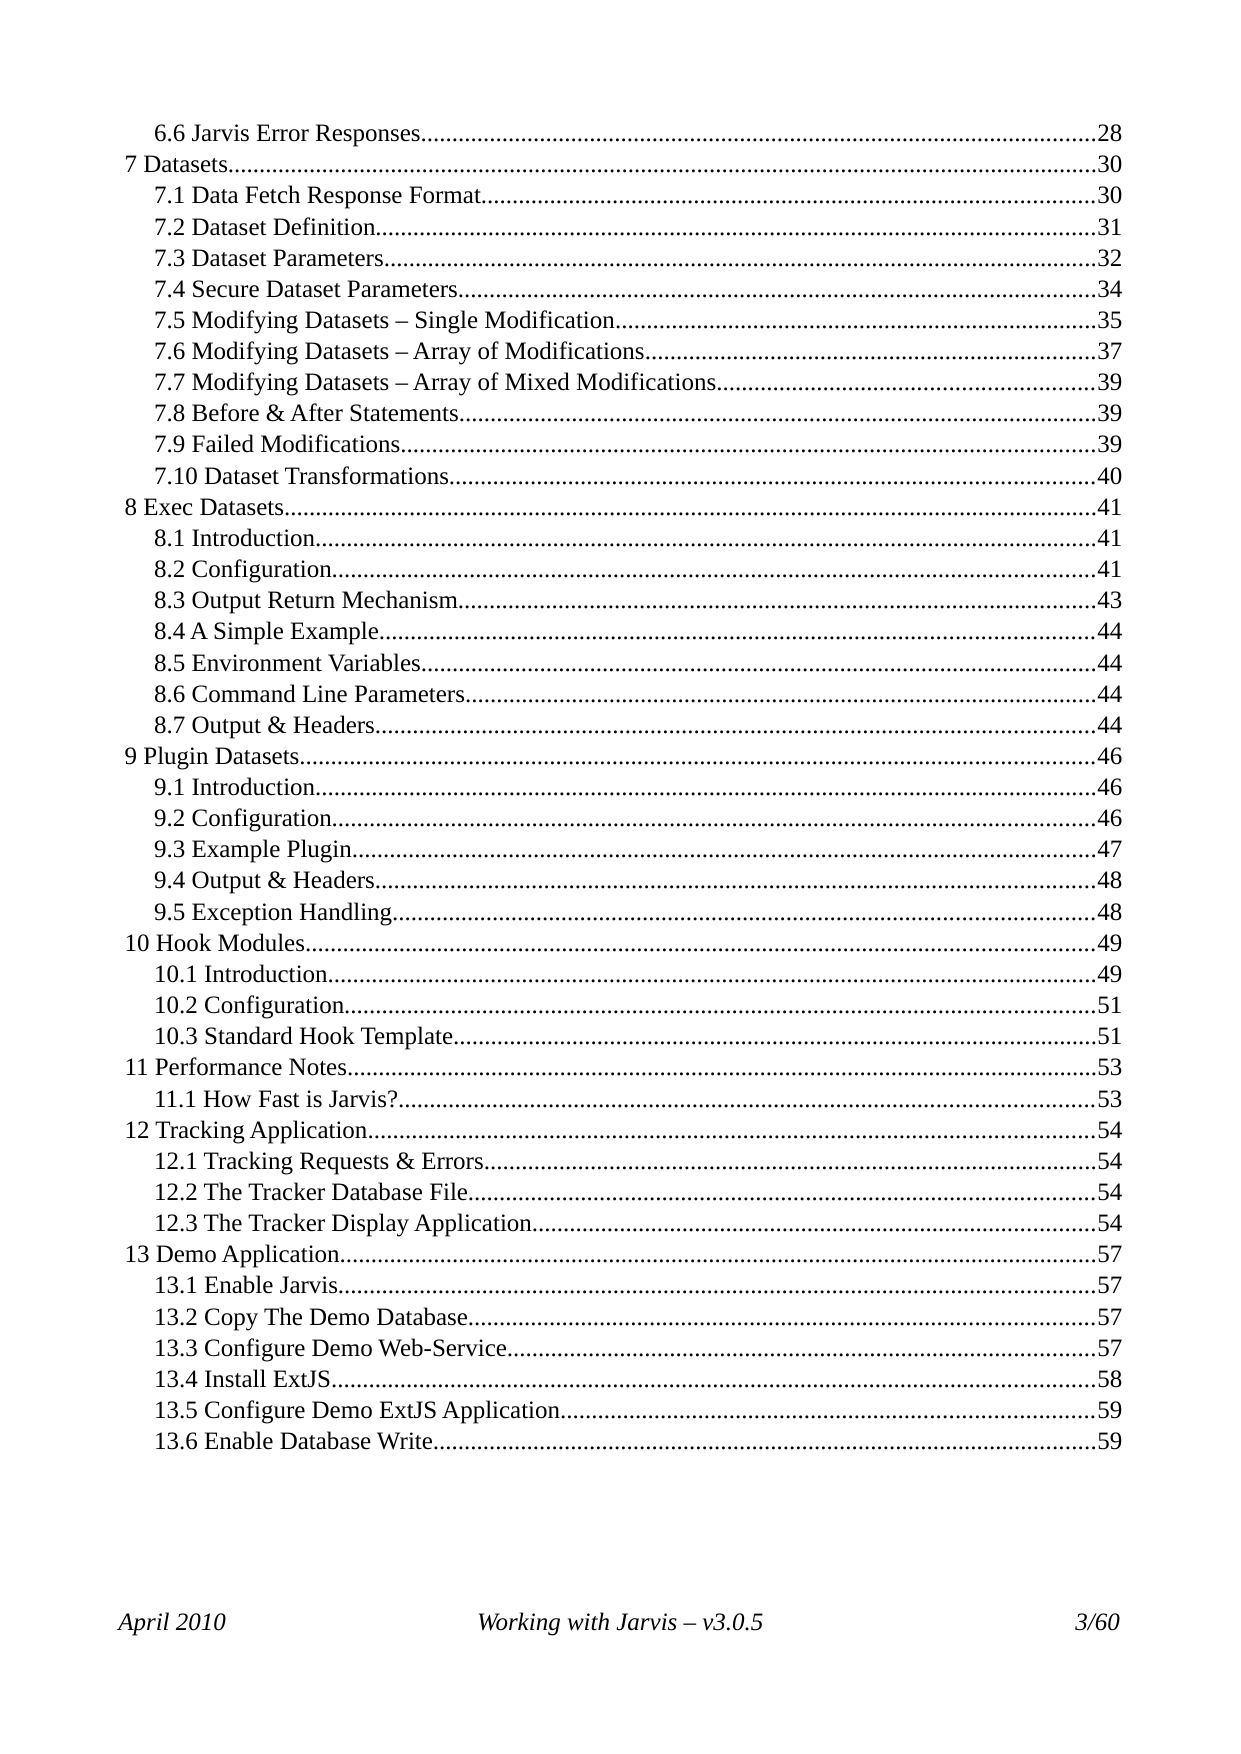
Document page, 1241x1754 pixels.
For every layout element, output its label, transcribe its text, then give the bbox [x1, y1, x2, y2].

text 12.2 The Tracker Database File 54 [148, 1177, 1122, 1206]
text 9.3 Example Plugin 47 [148, 834, 1122, 863]
text 9.1 Introduction 46 [148, 772, 1122, 801]
text 10 Hook Modules 49 [118, 928, 1122, 957]
text 7.8 Before & After Statements 39 [148, 398, 1122, 427]
text 7.5 Modifying Datasets – Single Modification 35 [148, 305, 1122, 334]
text 12.3 The Tracker Display Application 54 [148, 1208, 1122, 1237]
text 7.7 Modifying Datasets – Array of Mixed Modifications 39 [148, 367, 1122, 396]
text 6.6 Jarvis Error Responses 28 [148, 118, 1122, 147]
text 8.4 A Simple Example 44 [148, 616, 1122, 645]
text 11.1 How Fast is Jarvis? 53 [148, 1084, 1122, 1112]
text 7.3 Dataset Parameters 32 [148, 243, 1122, 271]
text 7.2 Dataset Definition 31 [148, 212, 1122, 240]
text 8.5 Environment Variables 44 [148, 648, 1122, 676]
text 12 Tracking Application 54 [118, 1115, 1122, 1143]
text 8.2 Configuration 41 [148, 554, 1122, 583]
text 10.1 Introduction 49 [148, 959, 1122, 988]
text 9.2 Configuration 46 [148, 803, 1122, 832]
text 12.1 Tracking Requests & Errors 54 [148, 1146, 1122, 1175]
text 13.4 Install ExtJS 58 [148, 1364, 1122, 1393]
text 8.3 Output Return Mechanism 43 [148, 585, 1122, 614]
text 7.9 Failed Modifications 39 [148, 429, 1122, 458]
text 10.2 Configuration 51 [148, 990, 1122, 1019]
text 7.10 Dataset Transformations 40 [148, 461, 1122, 489]
text 7.4 Secure Dataset Parameters 34 [148, 274, 1122, 303]
text 13.3 Configure Demo Web-Service 57 [148, 1333, 1122, 1362]
text 7.1 Data Fetch Response Format 30 [148, 180, 1122, 209]
text 10.3 Standard Hook Template 51 [148, 1021, 1122, 1050]
text 9.4 Output & Headers 48 [148, 866, 1122, 894]
text 8.7 Output & Headers 44 [148, 710, 1122, 739]
text 8.1 Introduction 41 [148, 523, 1122, 552]
text 9.5 Exception Handling 48 [148, 897, 1122, 926]
text 8.6 Command Line Parameters 44 [148, 679, 1122, 707]
text 8 Exec Datasets 41 [118, 492, 1122, 521]
text 13.2 Copy The Demo Database 57 [148, 1302, 1122, 1330]
text 13.1 Enable Jarvis 57 [148, 1271, 1122, 1299]
text 13.5 Configure Demo ExtJS Application 59 [148, 1395, 1122, 1424]
text 7.6 Modifying Datasets – Array of Modifications 37 [148, 336, 1122, 365]
text 11 Performance Notes 53 [118, 1052, 1122, 1081]
text 9 Plugin Datasets 46 [118, 741, 1122, 770]
text 13 Demo Application 57 [118, 1239, 1122, 1268]
text 7 Datasets 30 [118, 149, 1122, 178]
text 13.6 Enable Database Write 59 [148, 1426, 1122, 1455]
